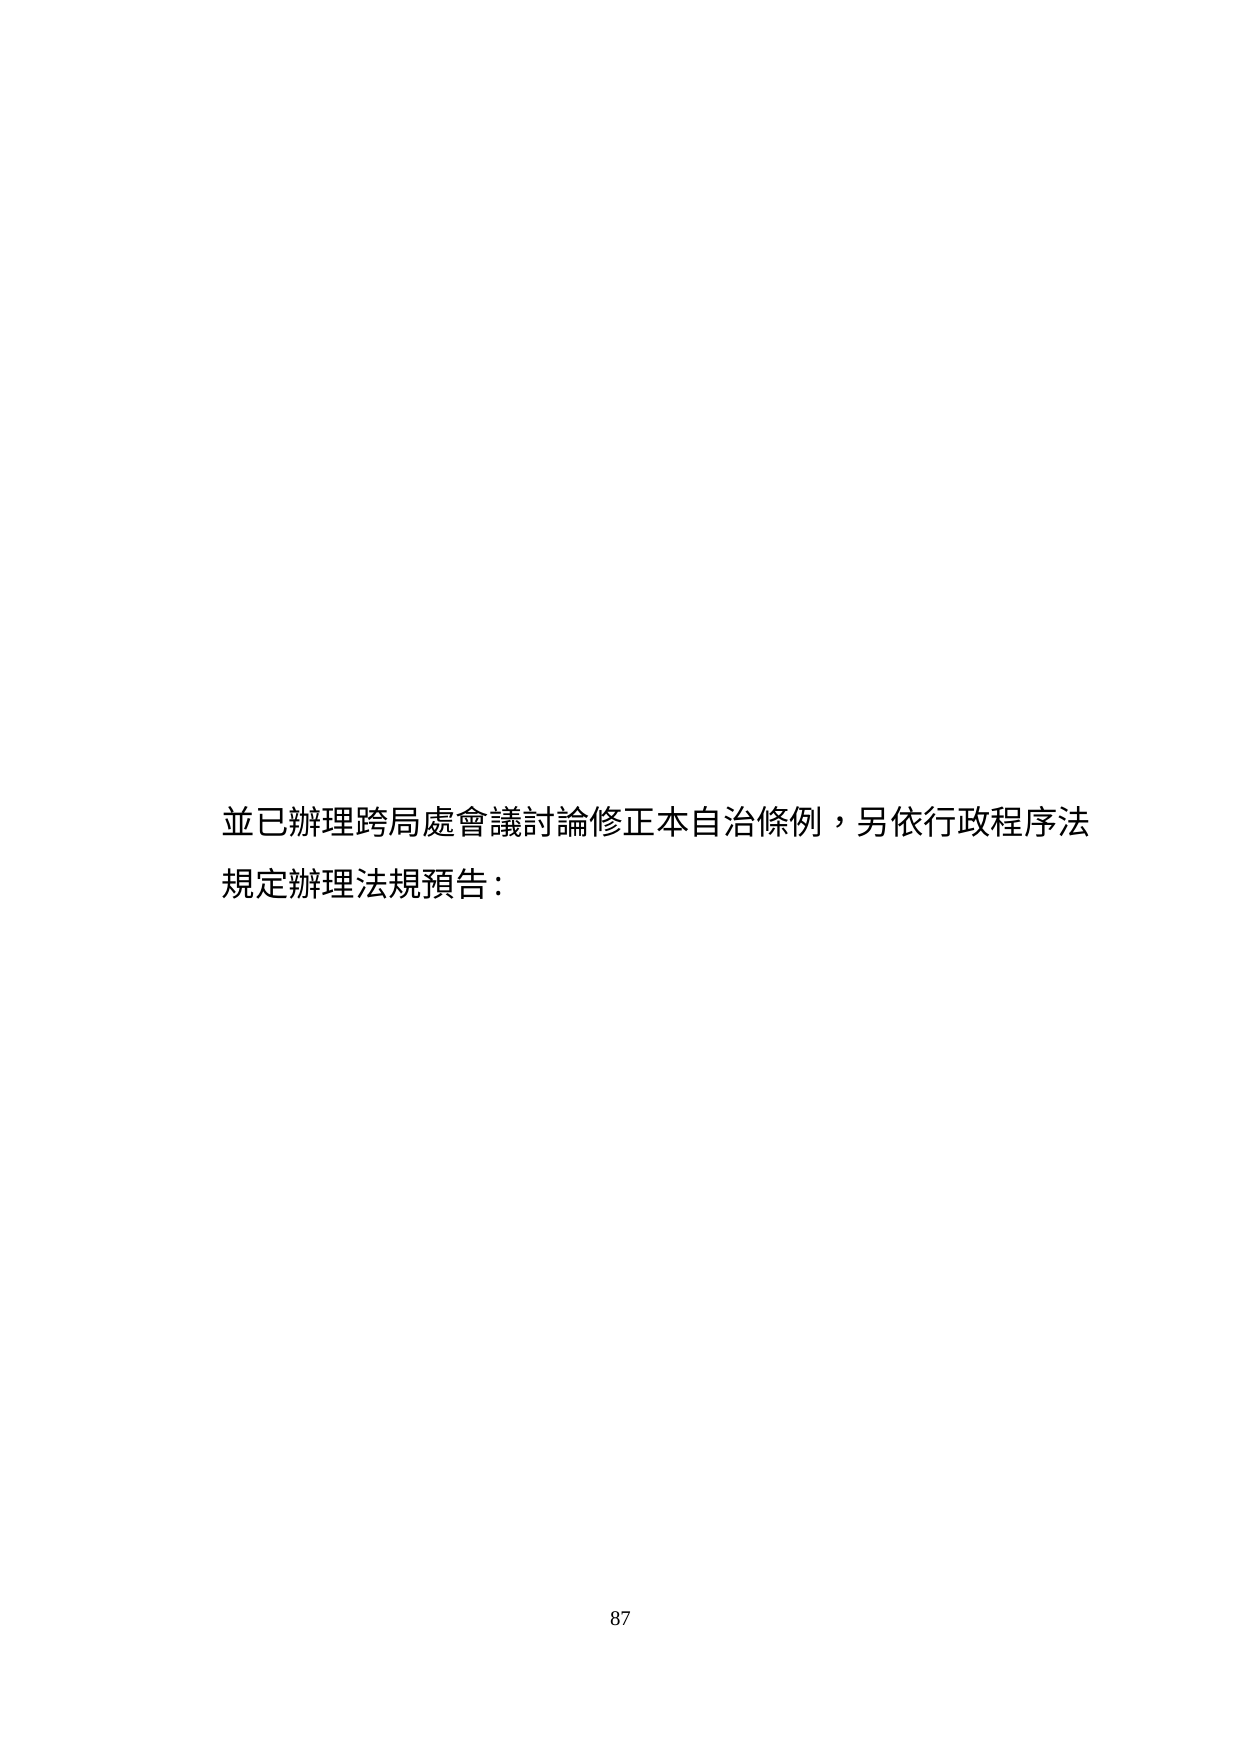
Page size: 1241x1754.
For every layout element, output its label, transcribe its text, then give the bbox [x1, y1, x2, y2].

text 並已辦理跨局處會議討論修正本自治條例，另依行政程序法規定辦理法規預告: [221, 778, 1092, 903]
